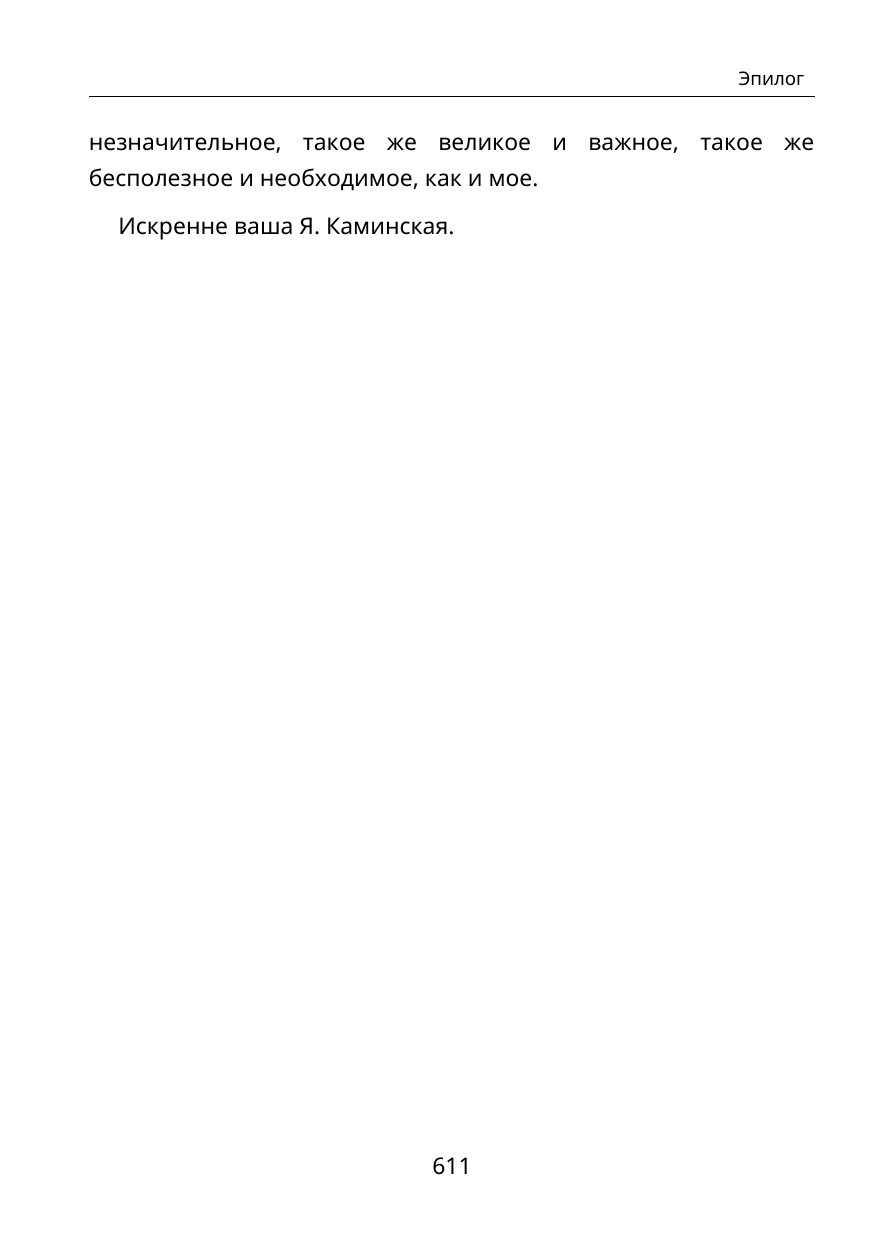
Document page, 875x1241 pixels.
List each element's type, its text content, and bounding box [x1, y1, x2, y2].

text незначительное, такое же великое и важное, такое же бесполезное и необходимое, как и мое. [88, 126, 815, 193]
text Искренне ваша Я. Каминская. [88, 210, 815, 241]
